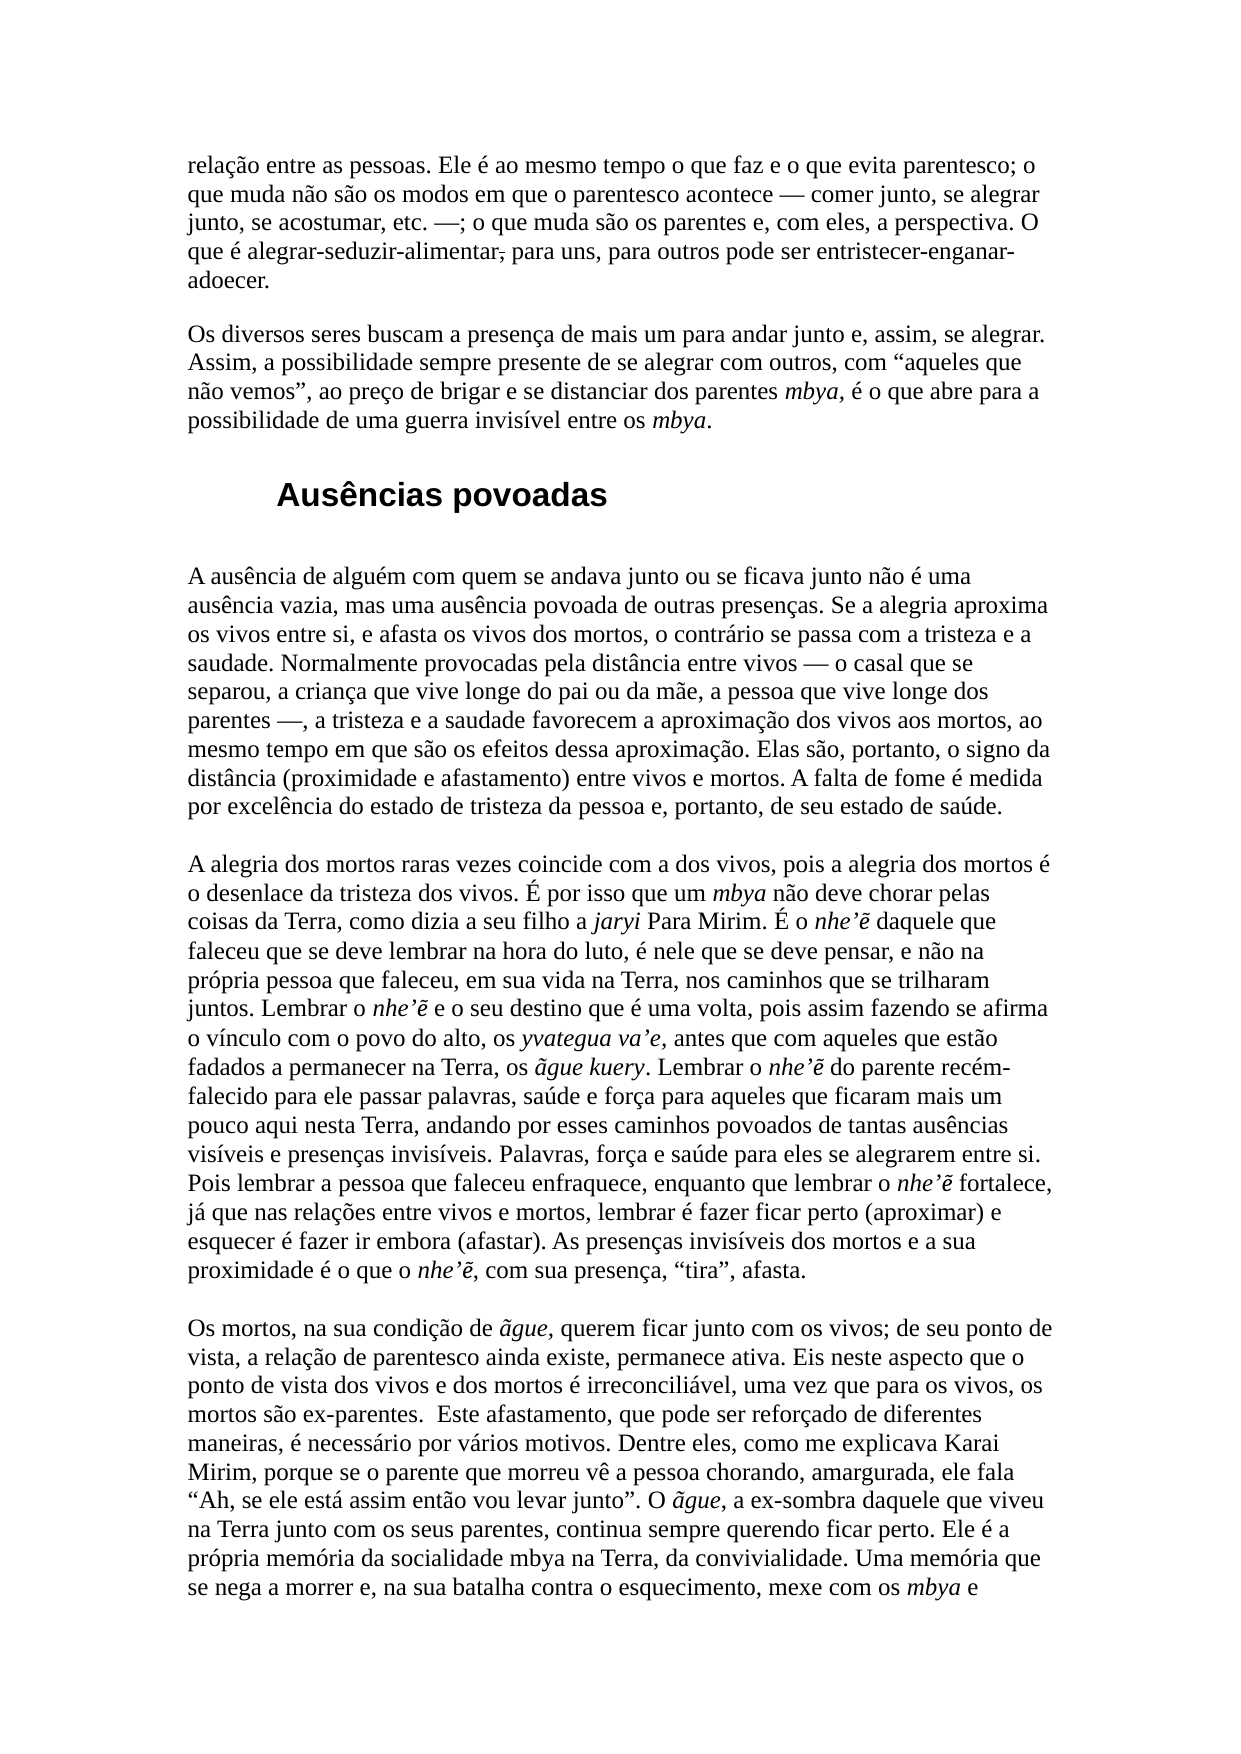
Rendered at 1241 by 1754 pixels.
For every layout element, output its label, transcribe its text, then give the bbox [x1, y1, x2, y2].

text Os diversos seres buscam a presença de mais um para andar junto e, assim, se alegrar. Assim, a possibilidade sempre presente de se alegrar com outros, com “aqueles que não vemos”, ao preço de brigar e se distanciar dos parentes mbya, é o que abre para a possibilidade de uma guerra invisível entre os mbya. [187, 319, 1053, 434]
text relação entre as pessoas. Ele é ao mesmo tempo o que faz e o que evita parentesco; o que muda não são os modos em que o parentesco acontece — comer junto, se alegrar junto, se acostumar, etc. —; o que muda são os parentes e, com eles, a perspectiva. O que é alegrar-seduzir-alimentar, para uns, para outros pode ser entristecer-enganar-adoecer. [187, 150, 1053, 294]
subtitle Ausências povoadas [187, 475, 1053, 513]
text Os mortos, na sua condição de ãgue, querem ficar junto com os vivos; de seu ponto de vista, a relação de parentesco ainda existe, permanece ativa. Eis neste aspecto que o ponto de vista dos vivos e dos mortos é irreconciliável, uma vez que para os vivos, os mortos são ex-parentes. Este afastamento, que pode ser reforçado de diferentes maneiras, é necessário por vários motivos. Dentre eles, como me explicava Karai Mirim, porque se o parente que morreu vê a pessoa chorando, amargurada, ele fala “Ah, se ele está assim então vou levar junto”. O ãgue, a ex-sombra daquele que viveu na Terra junto com os seus parentes, continua sempre querendo ficar perto. Ele é a própria memória da socialidade mbya na Terra, da convivialidade. Uma memória que se nega a morrer e, na sua batalha contra o esquecimento, mexe com os mbya e [187, 1313, 1053, 1601]
text A ausência de alguém com quem se andava junto ou se ficava junto não é uma ausência vazia, mas uma ausência povoada de outras presenças. Se a alegria aproxima os vivos entre si, e afasta os vivos dos mortos, o contrário se passa com a tristeza e a saudade. Normalmente provocadas pela distância entre vivos — o casal que se separou, a criança que vive longe do pai ou da mãe, a pessoa que vive longe dos parentes —, a tristeza e a saudade favorecem a aproximação dos vivos aos mortos, ao mesmo tempo em que são os efeitos dessa aproximação. Elas são, portanto, o signo da distância (proximidade e afastamento) entre vivos e mortos. A falta de fome é medida por excelência do estado de tristeza da pessoa e, portanto, de seu estado de saúde. [187, 561, 1053, 820]
text A alegria dos mortos raras vezes coincide com a dos vivos, pois a alegria dos mortos é o desenlace da tristeza dos vivos. É por isso que um mbya não deve chorar pelas coisas da Terra, como dizia a seu filho a jaryi Para Mirim. É o nhe’ẽ daquele que faleceu que se deve lembrar na hora do luto, é nele que se deve pensar, e não na própria pessoa que faleceu, em sua vida na Terra, nos caminhos que se trilharam juntos. Lembrar o nhe’ẽ e o seu destino que é uma volta, pois assim fazendo se afirma o vínculo com o povo do alto, os yvategua va’e, antes que com aqueles que estão fadados a permanecer na Terra, os ãgue kuery. Lembrar o nhe’ẽ do parente recém-falecido para ele passar palavras, saúde e força para aqueles que ficaram mais um pouco aqui nesta Terra, andando por esses caminhos povoados de tantas ausências visíveis e presenças invisíveis. Palavras, força e saúde para eles se alegrarem entre si. Pois lembrar a pessoa que faleceu enfraquece, enquanto que lembrar o nhe’ẽ fortalece, já que nas relações entre vivos e mortos, lembrar é fazer ficar perto (aproximar) e esquecer é fazer ir embora (afastar). As presenças invisíveis dos mortos e a sua proximidade é o que o nhe’ẽ, com sua presença, “tira”, afasta. [187, 849, 1053, 1284]
